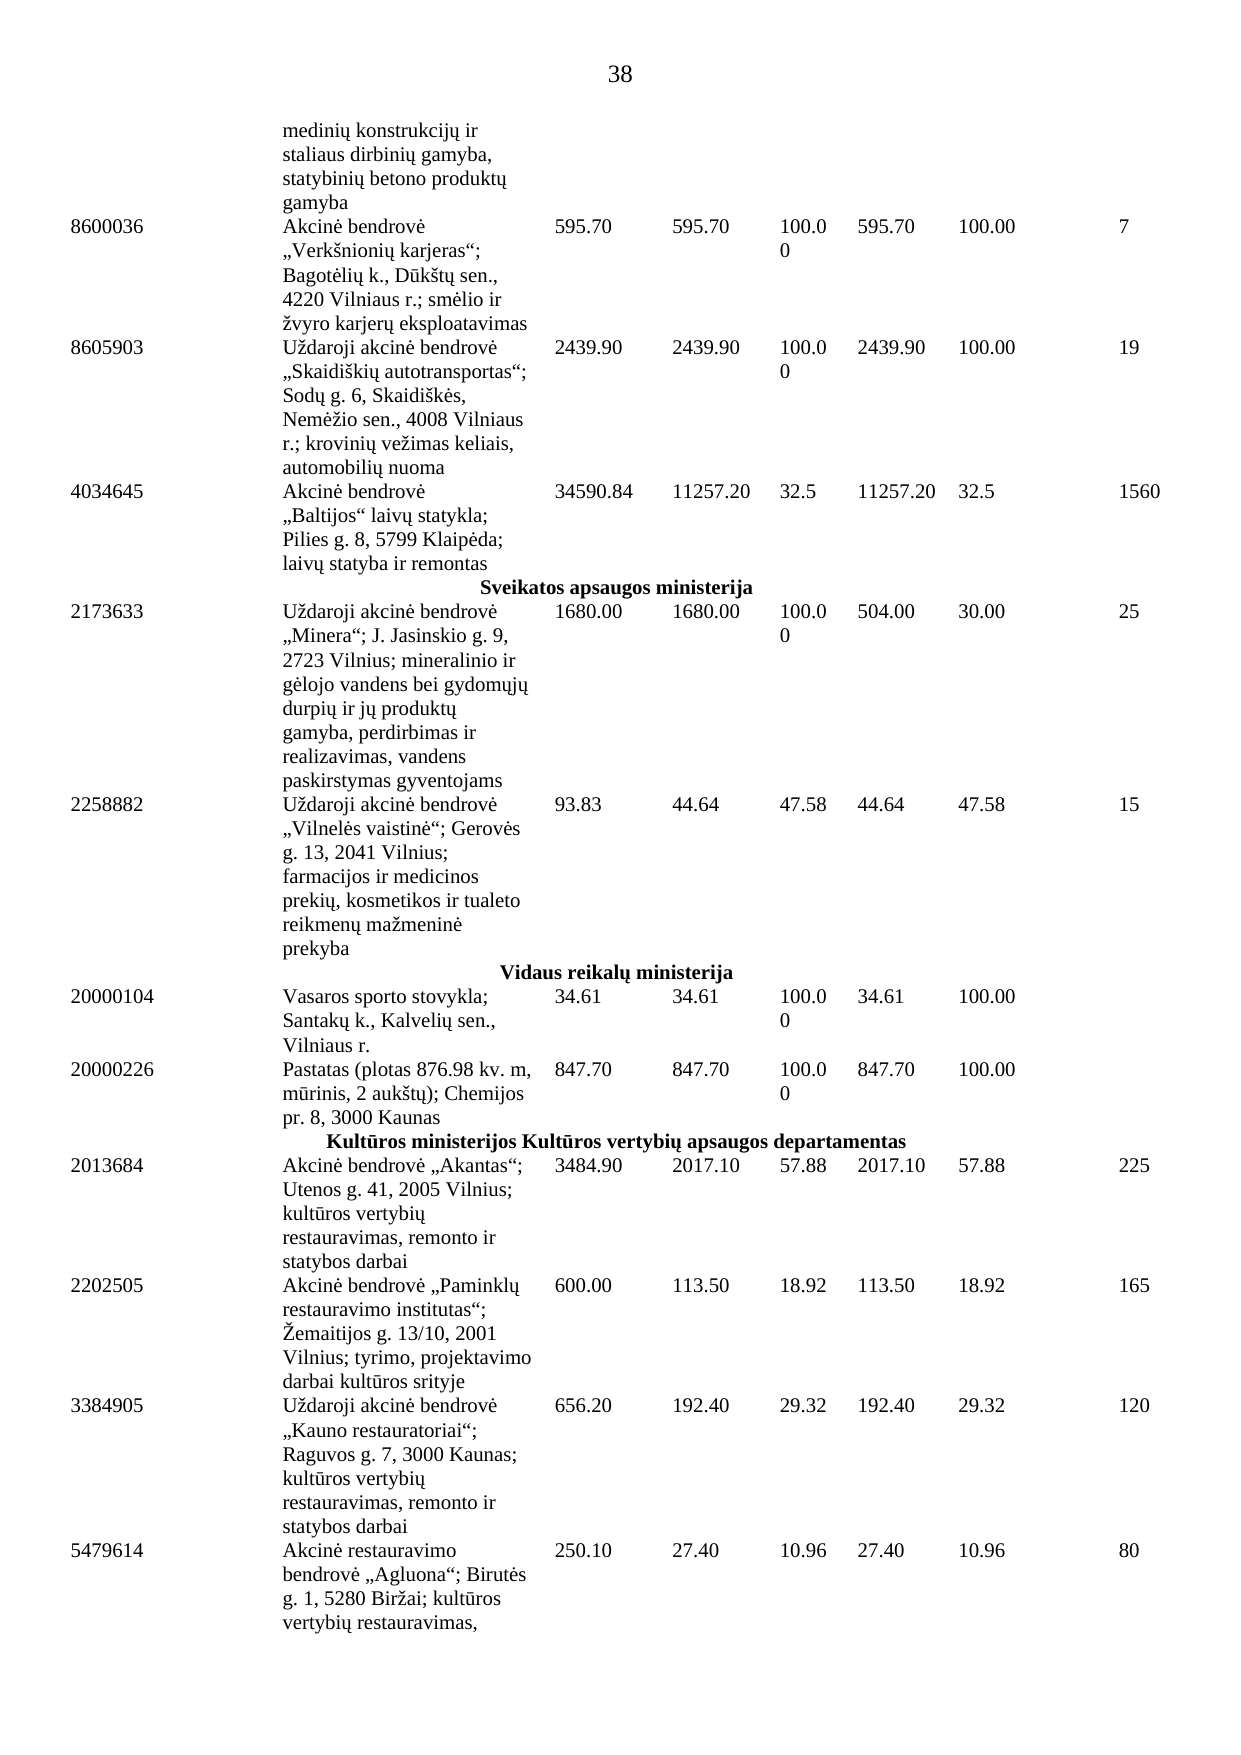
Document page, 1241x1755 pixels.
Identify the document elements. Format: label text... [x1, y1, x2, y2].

table_cell 34.61 [661, 984, 768, 1057]
table_cell 18.92 [768, 1273, 846, 1393]
table_cell 20000104 [59, 984, 271, 1057]
table_cell 250.10 [543, 1538, 661, 1634]
table_cell 225 [1107, 1153, 1174, 1273]
table_cell 100.00 [947, 1057, 1107, 1129]
table_cell 100.00 [947, 214, 1107, 335]
table_cell 10.96 [947, 1538, 1107, 1634]
table_cell 44.64 [661, 792, 768, 960]
table_cell 34.61 [543, 984, 661, 1057]
table_cell Sveikatos apsaugos ministerija [59, 575, 1174, 599]
table_cell Akcinė restauravimo bendrovė „Agluona“; Birutės g. 1, 5280 Biržai; kultūros vertybių restauravimas, [271, 1538, 543, 1634]
table_cell Uždaroji akcinė bendrovė „Skaidiškių autotransportas“; Sodų g. 6, Skaidiškės, Nemėžio sen., 4008 Vilniaus r.; krovinių vežimas keliais, automobilių nuoma [271, 335, 543, 479]
table_cell 57.88 [768, 1153, 846, 1273]
table_cell 1680.00 [543, 599, 661, 792]
table_cell 595.70 [543, 214, 661, 335]
table_cell 19 [1107, 335, 1174, 479]
table_cell 1680.00 [661, 599, 768, 792]
table_cell 100.00 [947, 335, 1107, 479]
table_cell 113.50 [846, 1273, 947, 1393]
table_cell 44.64 [846, 792, 947, 960]
table_cell 27.40 [661, 1538, 768, 1634]
table_cell 27.40 [846, 1538, 947, 1634]
table_cell 847.70 [543, 1057, 661, 1129]
table_cell 100.00 [768, 1057, 846, 1129]
table_cell 847.70 [661, 1057, 768, 1129]
table_cell 2439.90 [661, 335, 768, 479]
table_cell 10.96 [768, 1538, 846, 1634]
table_cell Akcinė bendrovė „Verkšnionių karjeras“; Bagotėlių k., Dūkštų sen., 4220 Vilniaus r.; smėlio ir žvyro karjerų eksploatavimas [271, 214, 543, 335]
table_cell 165 [1107, 1273, 1174, 1393]
table_cell 2013684 [59, 1153, 271, 1273]
table_cell [59, 118, 271, 214]
table_cell Akcinė bendrovė „Baltijos“ laivų statykla; Pilies g. 8, 5799 Klaipėda; laivų statyba ir remontas [271, 479, 543, 575]
table_cell Kultūros ministerijos Kultūros vertybių apsaugos departamentas [59, 1129, 1174, 1153]
table_cell 29.32 [768, 1394, 846, 1538]
table_cell [661, 118, 768, 214]
table_cell 113.50 [661, 1273, 768, 1393]
table_cell 2017.10 [661, 1153, 768, 1273]
table_cell 595.70 [846, 214, 947, 335]
table_cell [543, 118, 661, 214]
table_cell 100.00 [768, 599, 846, 792]
table_cell 192.40 [661, 1394, 768, 1538]
table_cell 18.92 [947, 1273, 1107, 1393]
table_cell 120 [1107, 1394, 1174, 1538]
table_cell 30.00 [947, 599, 1107, 792]
table_cell 847.70 [846, 1057, 947, 1129]
table_cell 57.88 [947, 1153, 1107, 1273]
table_cell Uždaroji akcinė bendrovė „Minera“; J. Jasinskio g. 9, 2723 Vilnius; mineralinio ir gėlojo vandens bei gydomųjų durpių ir jų produktų gamyba, perdirbimas ir realizavimas, vandens paskirstymas gyventojams [271, 599, 543, 792]
table_cell medinių konstrukcijų ir staliaus dirbinių gamyba, statybinių betono produktų gamyba [271, 118, 543, 214]
table_cell [846, 118, 947, 214]
table_cell 100.00 [768, 335, 846, 479]
table_cell 32.5 [947, 479, 1107, 575]
table_cell 25 [1107, 599, 1174, 792]
table_cell 3384905 [59, 1394, 271, 1538]
table_cell 2173633 [59, 599, 271, 792]
table_cell 80 [1107, 1538, 1174, 1634]
table_cell 100.00 [768, 214, 846, 335]
table_cell Vasaros sporto stovykla; Santakų k., Kalvelių sen., Vilniaus r. [271, 984, 543, 1057]
table_cell 11257.20 [661, 479, 768, 575]
table_cell 1560 [1107, 479, 1174, 575]
table_cell 47.58 [768, 792, 846, 960]
table_cell [1107, 1057, 1174, 1129]
table_cell [1107, 984, 1174, 1057]
table_cell 47.58 [947, 792, 1107, 960]
table_cell 2439.90 [846, 335, 947, 479]
table_cell Akcinė bendrovė „Akantas“; Utenos g. 41, 2005 Vilnius; kultūros vertybių restauravimas, remonto ir statybos darbai [271, 1153, 543, 1273]
table_cell 2017.10 [846, 1153, 947, 1273]
table_cell 34590.84 [543, 479, 661, 575]
table_cell 600.00 [543, 1273, 661, 1393]
table_cell 2202505 [59, 1273, 271, 1393]
table_cell 93.83 [543, 792, 661, 960]
table_cell [1107, 118, 1174, 214]
table_cell Vidaus reikalų ministerija [59, 960, 1174, 984]
table_cell 20000226 [59, 1057, 271, 1129]
table_cell [768, 118, 846, 214]
table_cell 504.00 [846, 599, 947, 792]
table_cell 15 [1107, 792, 1174, 960]
table_cell 100.00 [947, 984, 1107, 1057]
table_cell 595.70 [661, 214, 768, 335]
table_cell [947, 118, 1107, 214]
table_cell 2439.90 [543, 335, 661, 479]
table_cell 7 [1107, 214, 1174, 335]
table_cell 4034645 [59, 479, 271, 575]
table_cell 100.00 [768, 984, 846, 1057]
table_cell 8605903 [59, 335, 271, 479]
table_cell 2258882 [59, 792, 271, 960]
table_cell 656.20 [543, 1394, 661, 1538]
table_cell 11257.20 [846, 479, 947, 575]
table_cell Uždaroji akcinė bendrovė „Kauno restauratoriai“; Raguvos g. 7, 3000 Kaunas; kultūros vertybių restauravimas, remonto ir statybos darbai [271, 1394, 543, 1538]
table_cell 29.32 [947, 1394, 1107, 1538]
table_cell 32.5 [768, 479, 846, 575]
table_cell 34.61 [846, 984, 947, 1057]
table_cell 3484.90 [543, 1153, 661, 1273]
table_cell 5479614 [59, 1538, 271, 1634]
table_cell Akcinė bendrovė „Paminklų restauravimo institutas“; Žemaitijos g. 13/10, 2001 Vilnius; tyrimo, projektavimo darbai kultūros srityje [271, 1273, 543, 1393]
table_cell 8600036 [59, 214, 271, 335]
table_cell Uždaroji akcinė bendrovė „Vilnelės vaistinė“; Gerovės g. 13, 2041 Vilnius; farmacijos ir medicinos prekių, kosmetikos ir tualeto reikmenų mažmeninė prekyba [271, 792, 543, 960]
table_cell Pastatas (plotas 876.98 kv. m, mūrinis, 2 aukštų); Chemijos pr. 8, 3000 Kaunas [271, 1057, 543, 1129]
table_cell 192.40 [846, 1394, 947, 1538]
